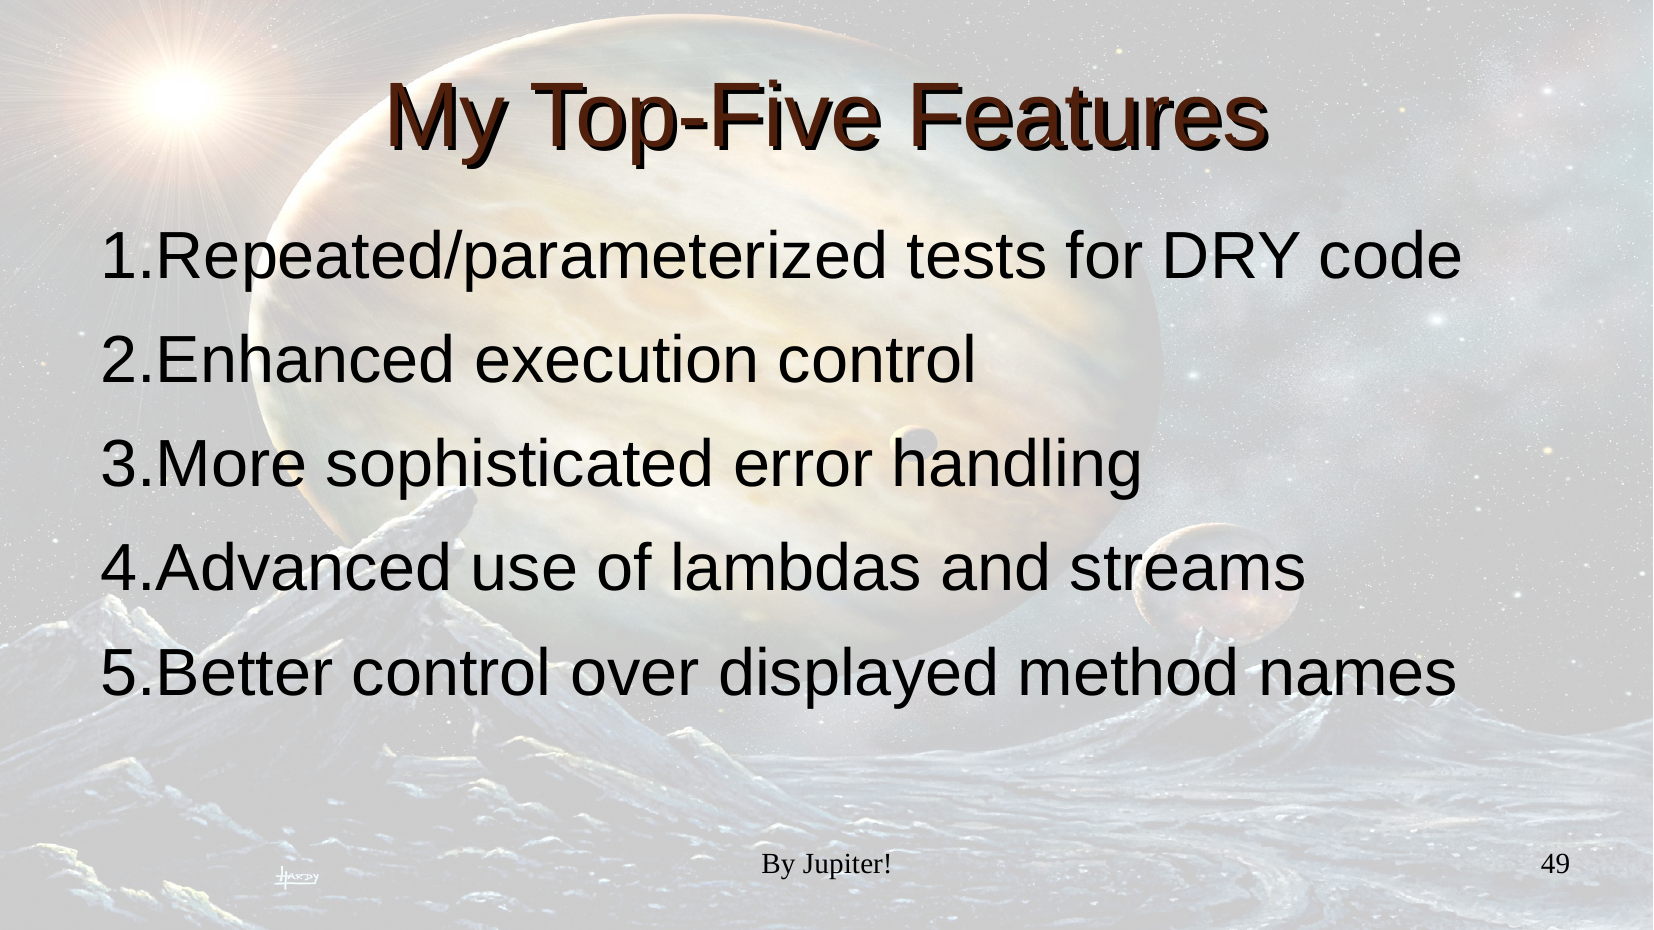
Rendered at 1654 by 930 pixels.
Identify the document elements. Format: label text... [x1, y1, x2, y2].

list Repeated/parameterized tests for DRY code Enhanced execution control More sophisticated error handling Advanced use of lambdas and streams Better control over displayed method names [82, 217, 1571, 757]
title My Top-Five Features [82, 37, 1571, 193]
